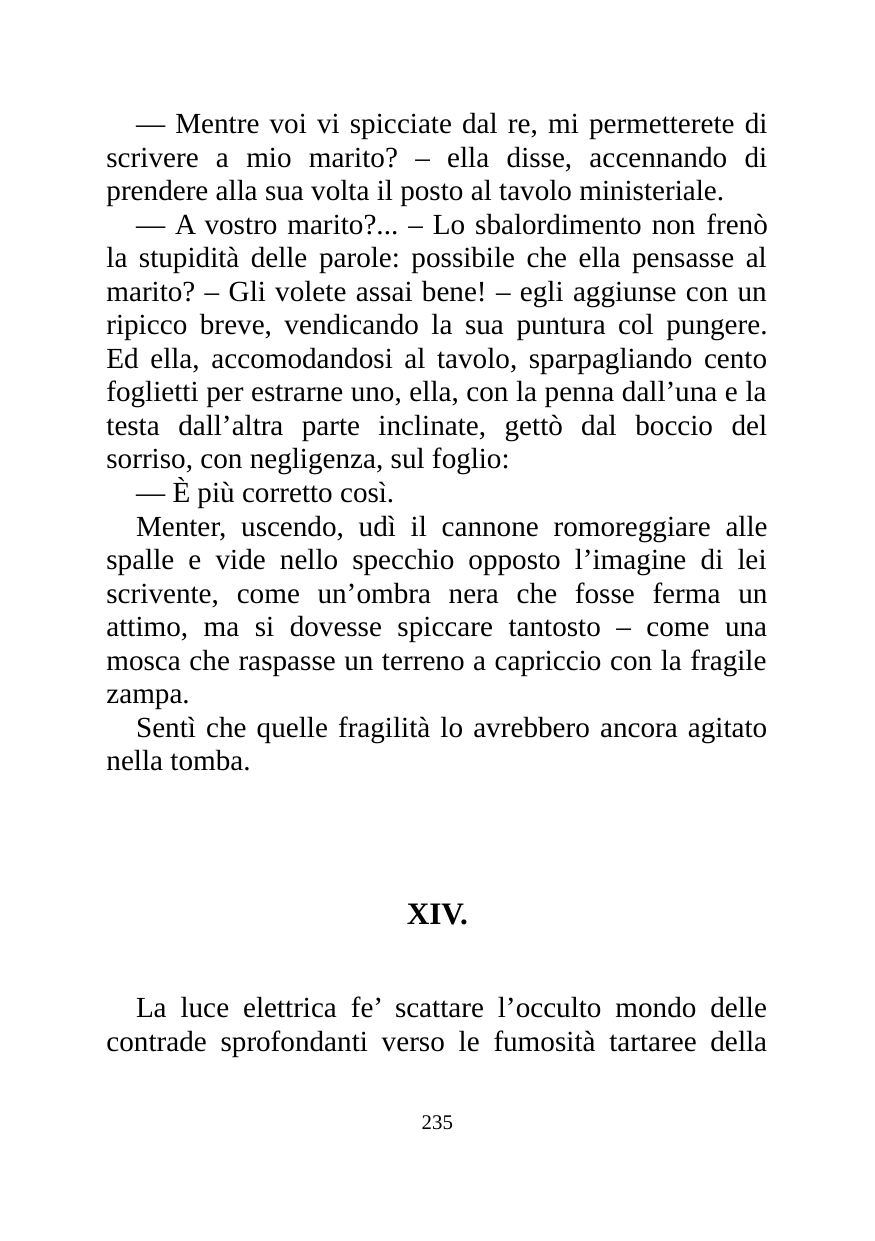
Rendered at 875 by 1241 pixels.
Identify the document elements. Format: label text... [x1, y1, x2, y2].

text — È più corretto così. [106, 475, 768, 509]
text — Mentre voi vi spicciate dal re, mi permetterete di scrivere a mio marito? – ella disse, accennando di prendere alla sua volta il posto al tavolo ministeriale. [106, 106, 768, 207]
subtitle XIV. [106, 895, 768, 931]
text — A vostro marito?... – Lo sbalordimento non frenò la stupidità delle parole: possibile che ella pensasse al marito? – Gli volete assai bene! – egli aggiunse con un ripicco breve, vendicando la sua puntura col pungere. Ed ella, accomodandosi al tavolo, sparpagliando cento foglietti per estrarne uno, ella, con la penna dall’una e la testa dall’altra parte inclinate, gettò dal boccio del sorriso, con negligenza, sul foglio: [106, 207, 768, 475]
text La luce elettrica fe’ scattare l’occulto mondo delle contrade sprofondanti verso le fumosità tartaree della [106, 990, 768, 1057]
text Sentì che quelle fragilità lo avrebbero ancora agitato nella tomba. [106, 710, 768, 777]
text Menter, uscendo, udì il cannone romoreggiare alle spalle e vide nello specchio opposto l’imagine di lei scrivente, come un’ombra nera che fosse ferma un attimo, ma si dovesse spiccare tantosto – come una mosca che raspasse un terreno a capriccio con la fragile zampa. [106, 509, 768, 710]
